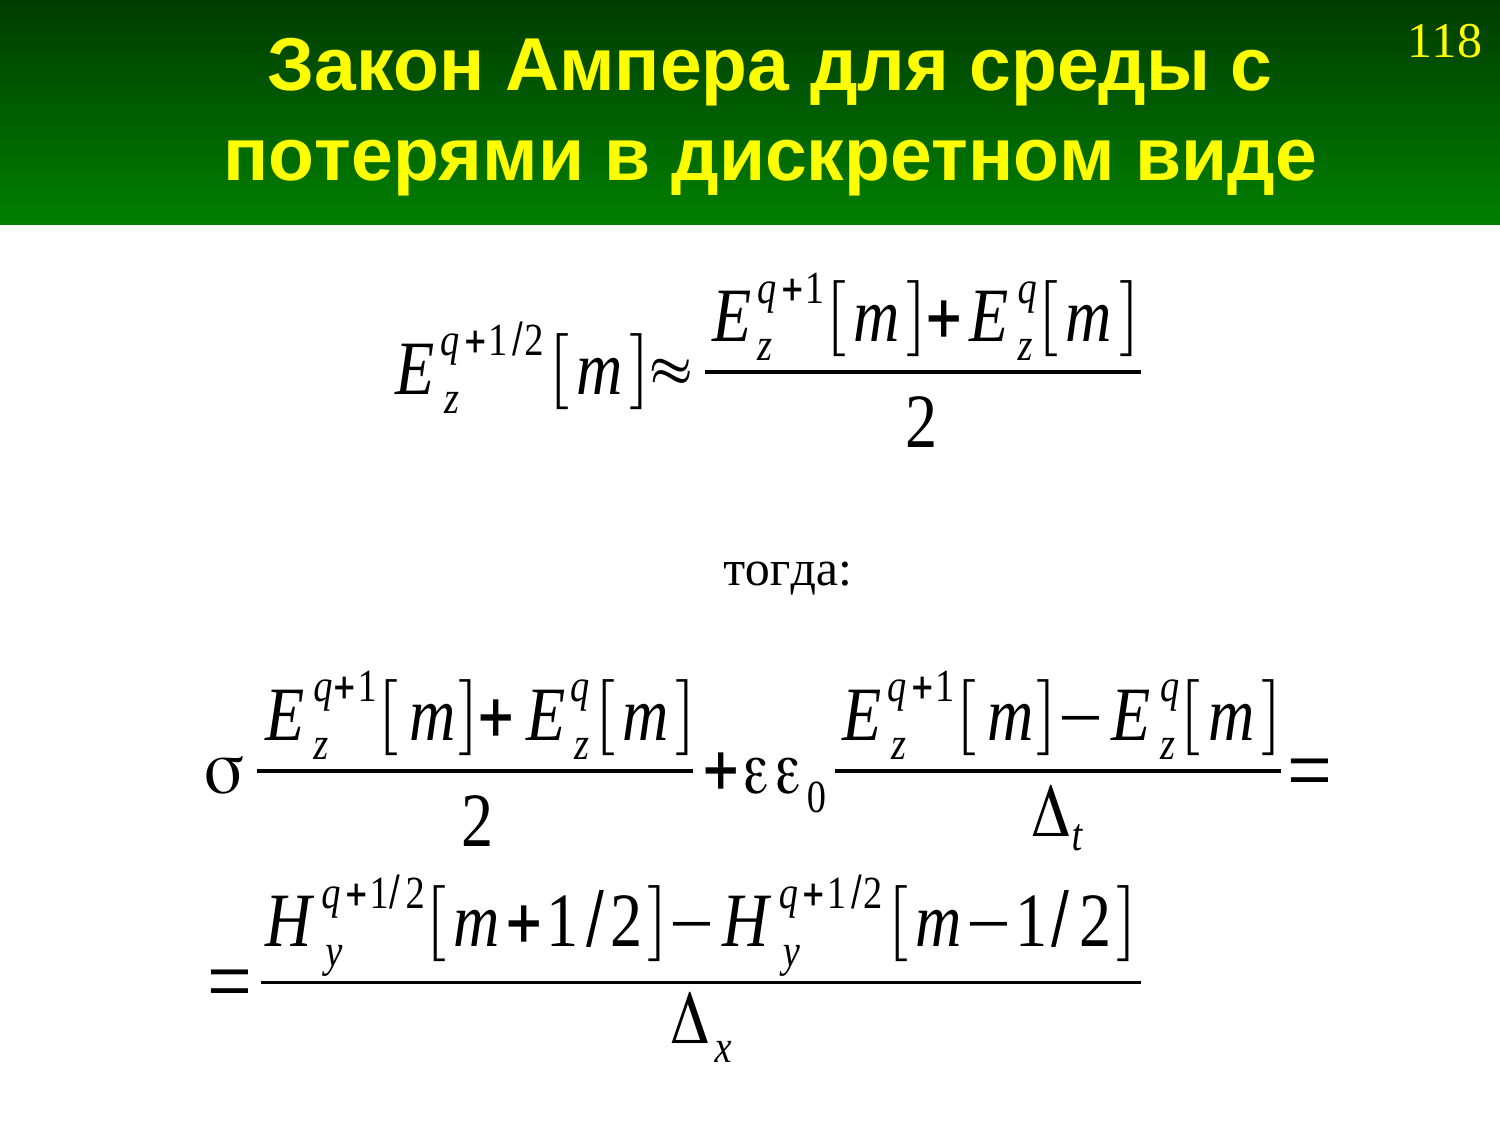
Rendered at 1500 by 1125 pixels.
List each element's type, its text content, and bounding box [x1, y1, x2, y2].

chart [375, 259, 1158, 467]
chart [188, 658, 1354, 1073]
text_box тогда: [708, 527, 888, 611]
title Закон Ампера для среды с потерями в дискретном виде [100, 7, 1441, 204]
